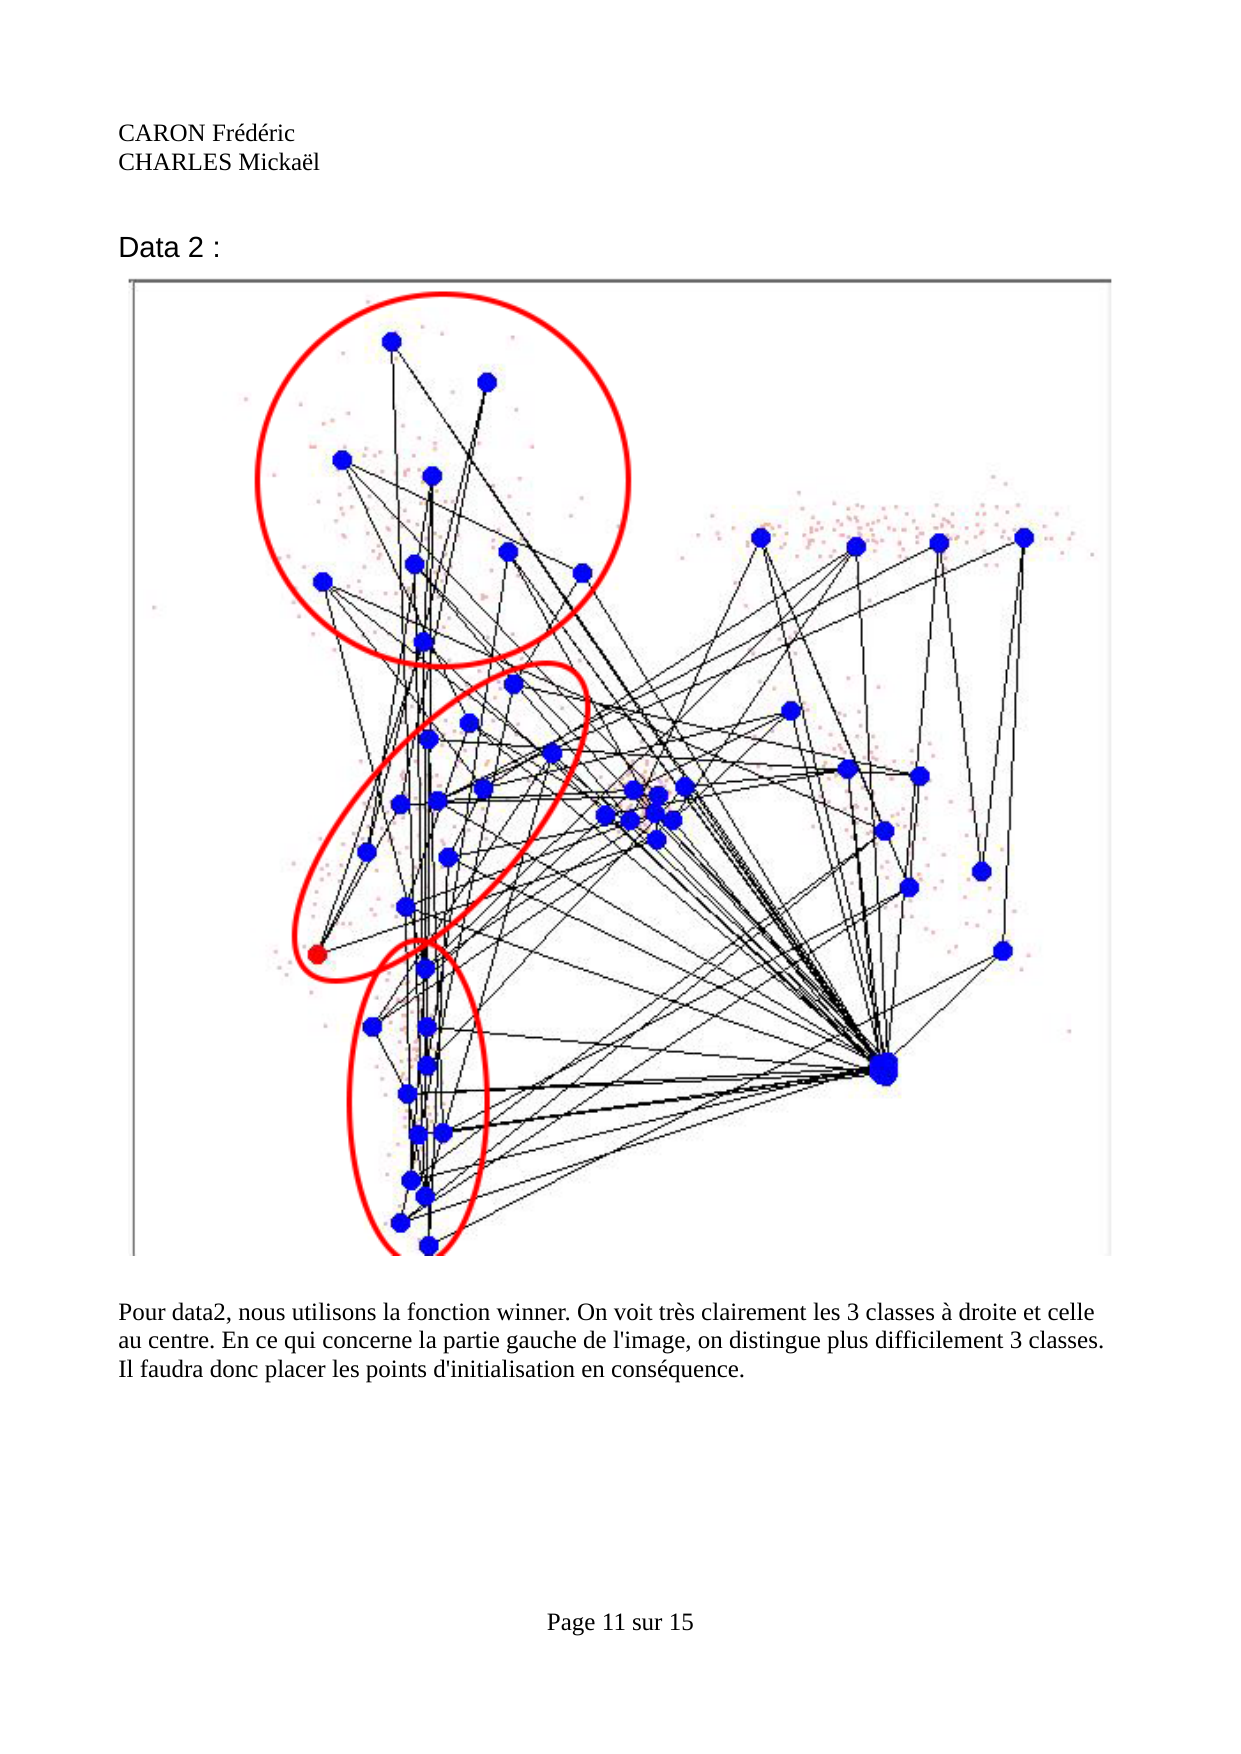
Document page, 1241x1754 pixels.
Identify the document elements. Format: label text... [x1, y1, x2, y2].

subtitle Data 2 : [118, 230, 1122, 264]
text Pour data2, nous utilisons la fonction winner. On voit très clairement les 3 classes à droite et celle au centre. En ce qui concerne la partie gauche de l'image, on distingue plus difficilement 3 classes. Il faudra donc placer les points d'initialisation en conséquence. [118, 1297, 1122, 1383]
picture [128, 276, 1112, 1256]
